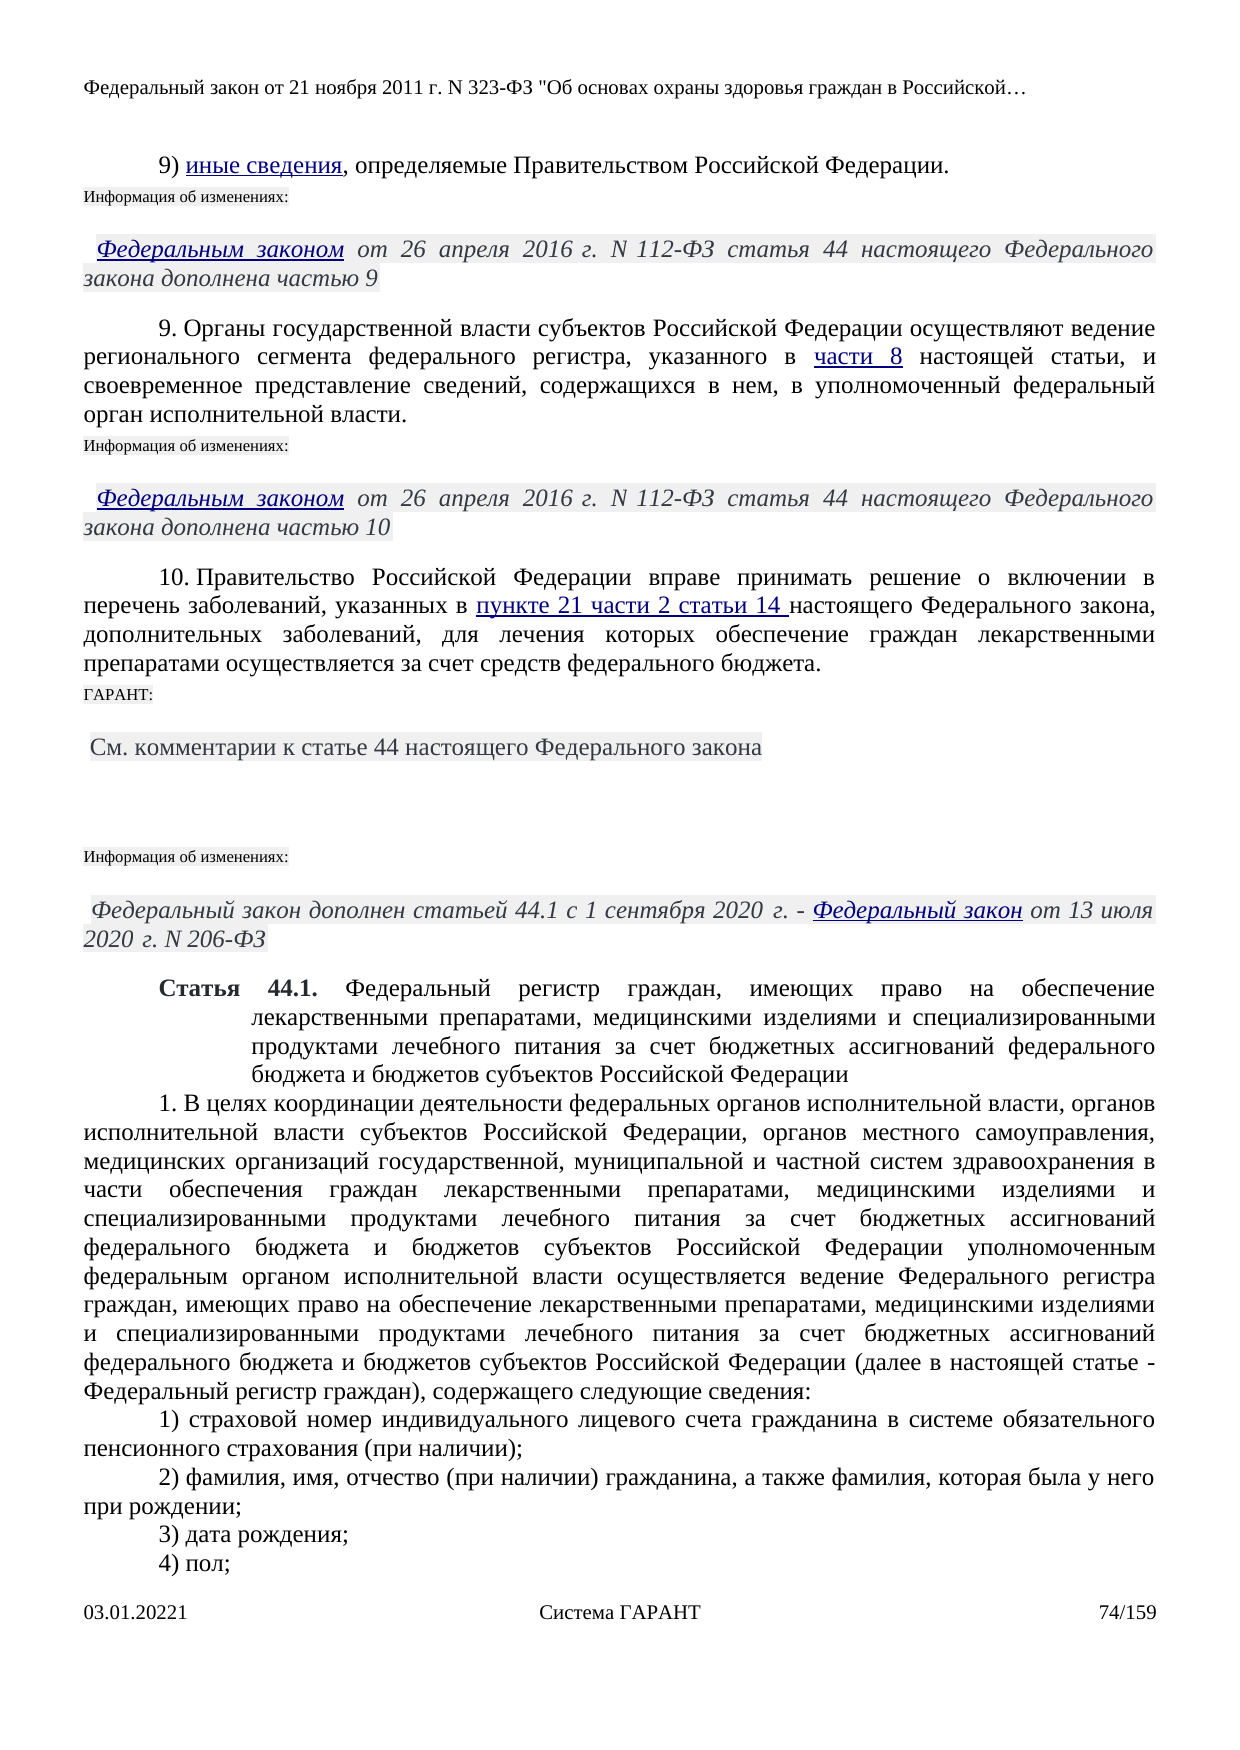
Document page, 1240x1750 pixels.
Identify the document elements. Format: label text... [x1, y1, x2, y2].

text Федеральным законом от 26 апреля 2016 г. N 112-ФЗ статья 44 настоящего Федерального закона дополнена частью 9 [83, 234, 1156, 292]
text 9. Органы государственной власти субъектов Российской Федерации осуществляют ведение регионального сегмента федерального регистра, указанного в части 8 настоящей статьи, и своевременное представление сведений, содержащихся в нем, в уполномоченный федеральный орган исполнительной власти. [83, 313, 1156, 428]
text 10. Правительство Российской Федерации вправе принимать решение о включении в перечень заболеваний, указанных в пункте 21 части 2 статьи 14 настоящего Федерального закона, дополнительных заболеваний, для лечения которых обеспечение граждан лекарственными препаратами осуществляется за счет средств федерального бюджета. [83, 562, 1156, 677]
text Информация об изменениях: [83, 436, 1156, 455]
text 3) дата рождения; [83, 1519, 1156, 1548]
text Информация об изменениях: [83, 847, 1156, 866]
text Информация об изменениях: [83, 187, 1156, 206]
text ГАРАНТ: [83, 684, 1156, 704]
text 4) пол; [83, 1548, 1156, 1577]
text 9) иные сведения, определяемые Правительством Российской Федерации. [83, 150, 1156, 179]
text Статья 44.1. Федеральный регистр граждан, имеющих право на обеспечение лекарственными препаратами, медицинскими изделиями и специализированными продуктами лечебного питания за счет бюджетных ассигнований федерального бюджета и бюджетов субъектов Российской Федерации [158, 973, 1156, 1088]
text 1. В целях координации деятельности федеральных органов исполнительной власти, органов исполнительной власти субъектов Российской Федерации, органов местного самоуправления, медицинских организаций государственной, муниципальной и частной систем здравоохранения в части обеспечения граждан лекарственными препаратами, медицинскими изделиями и специализированными продуктами лечебного питания за счет бюджетных ассигнований федерального бюджета и бюджетов субъектов Российской Федерации уполномоченным федеральным органом исполнительной власти осуществляется ведение Федерального регистра граждан, имеющих право на обеспечение лекарственными препаратами, медицинскими изделиями и специализированными продуктами лечебного питания за счет бюджетных ассигнований федерального бюджета и бюджетов субъектов Российской Федерации (далее в настоящей статье - Федеральный регистр граждан), содержащего следующие сведения: [83, 1088, 1156, 1404]
text Федеральный закон дополнен статьей 44.1 с 1 сентября 2020 г. - Федеральный закон от 13 июля 2020 г. N 206-ФЗ [83, 895, 1156, 952]
text 2) фамилия, имя, отчество (при наличии) гражданина, а также фамилия, которая была у него при рождении; [83, 1462, 1156, 1519]
text 1) страховой номер индивидуального лицевого счета гражданина в системе обязательного пенсионного страхования (при наличии); [83, 1404, 1156, 1462]
text См. комментарии к статье 44 настоящего Федерального закона [83, 732, 1156, 761]
text Федеральным законом от 26 апреля 2016 г. N 112-ФЗ статья 44 настоящего Федерального закона дополнена частью 10 [83, 483, 1156, 541]
